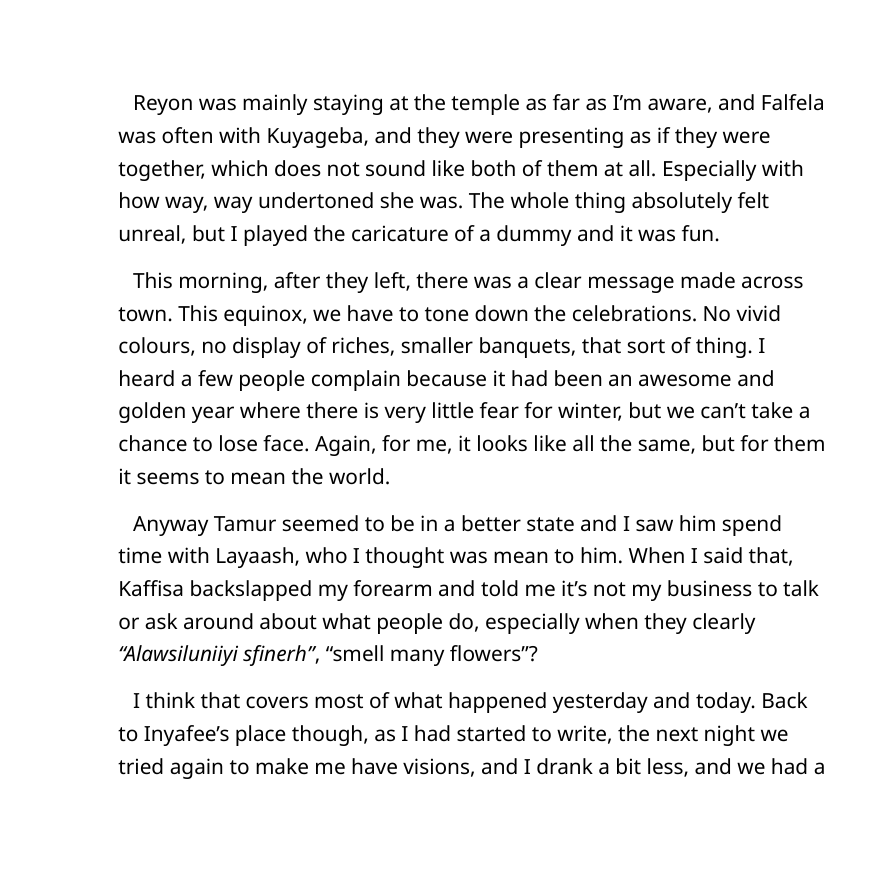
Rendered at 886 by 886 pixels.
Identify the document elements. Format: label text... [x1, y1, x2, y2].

text I think that covers most of what happened yesterday and today. Back to Inyafee’s place though, as I had started to write, the next night we tried again to make me have visions, and I drank a bit less, and we had a [118, 687, 827, 780]
text Reyon was mainly staying at the temple as far as I’m aware, and Falfela was often with Kuyageba, and they were presenting as if they were together, which does not sound like both of them at all. Especially with how way, way undertoned she was. The whole thing absolutely felt unreal, but I played the caricature of a dummy and it was fun. [118, 88, 827, 247]
text Anyway Tamur seemed to be in a better state and I saw him spend time with Layaash, who I thought was mean to him. When I said that, Kaffisa backslapped my forearm and told me it’s not my business to talk or ask around about what people do, especially when they clearly “Alawsiluniiyi sfinerh”, “smell many flowers”? [118, 509, 827, 668]
text This morning, after they left, there was a clear message made across town. This equinox, we have to tone down the celebrations. No vivid colours, no display of riches, smaller banquets, that sort of thing. I heard a few people complain because it had been an awesome and golden year where there is very little fear for winter, but we can’t take a chance to lose face. Again, for me, it looks like all the same, but for them it seems to mean the world. [118, 266, 827, 490]
